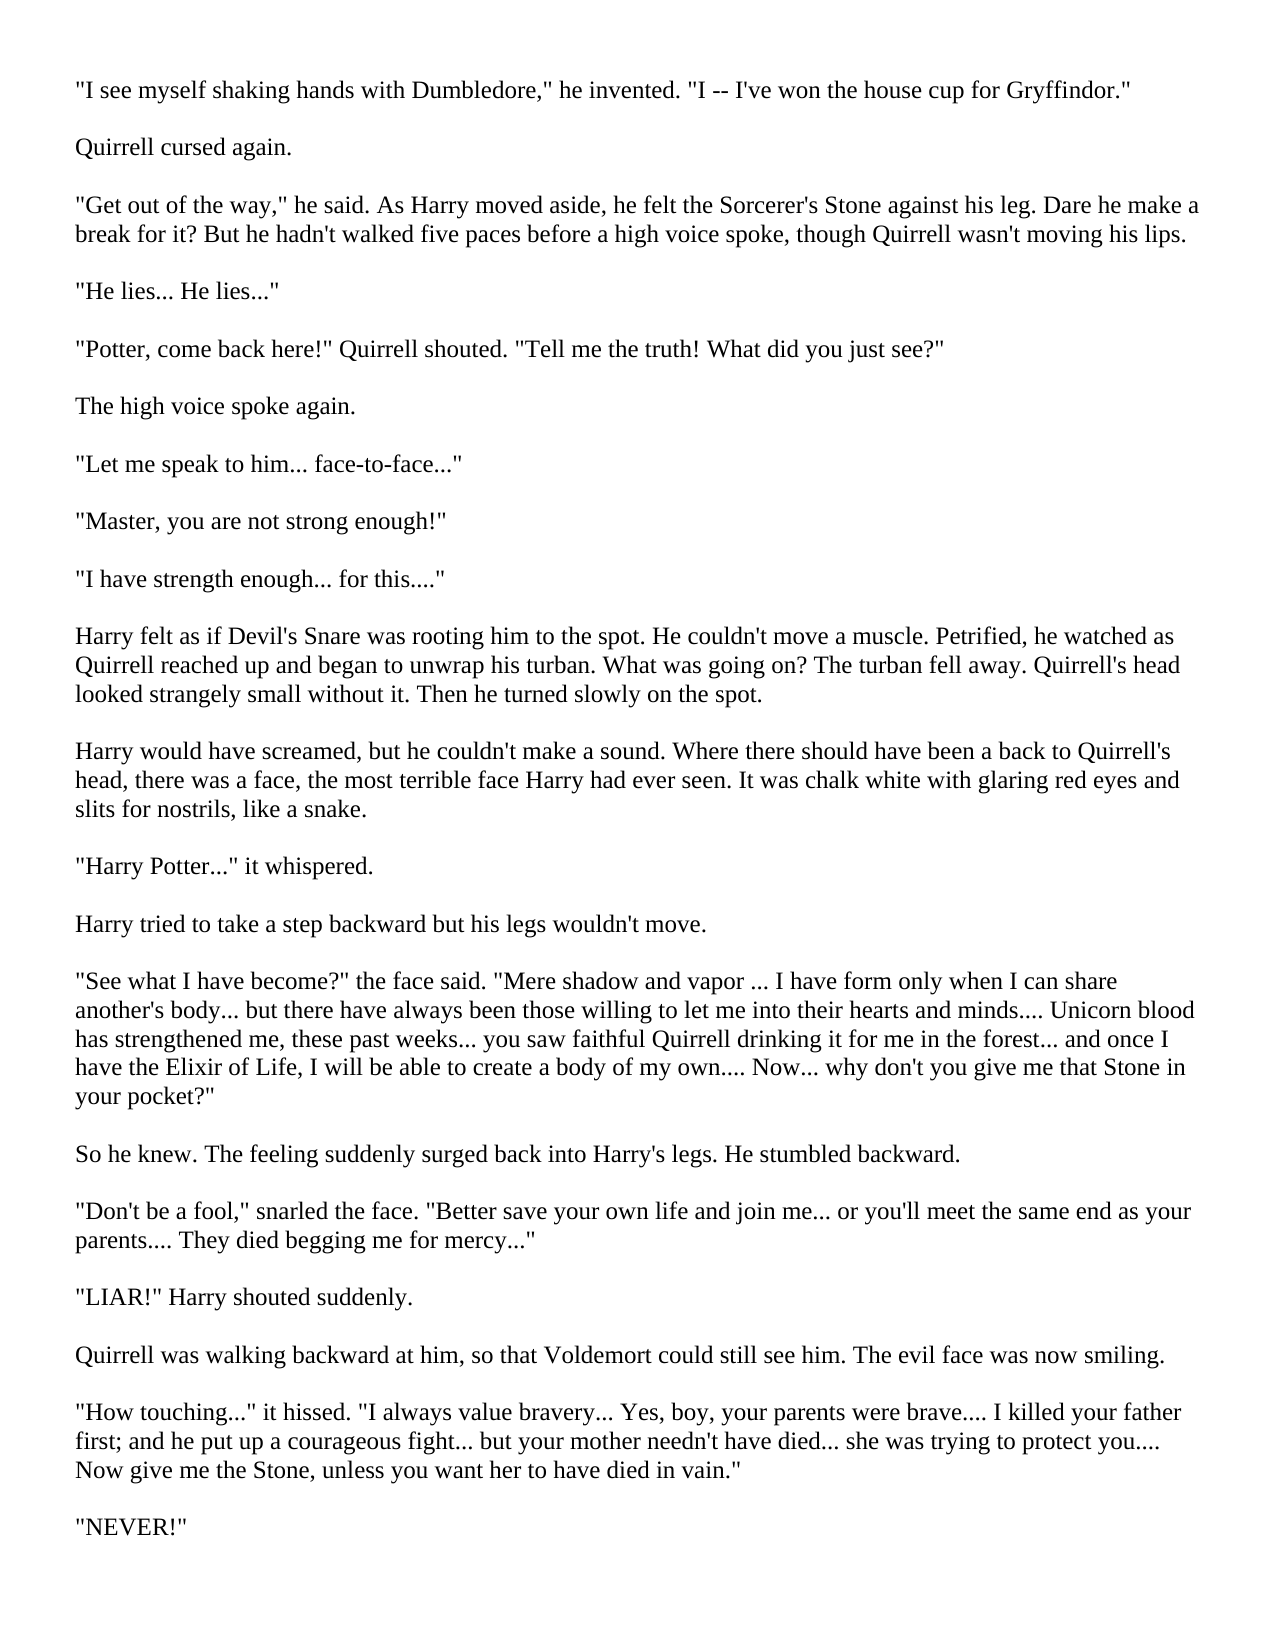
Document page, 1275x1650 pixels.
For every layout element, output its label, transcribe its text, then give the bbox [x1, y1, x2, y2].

text "He lies... He lies..." [75, 276, 1200, 305]
text "LIAR!" Harry shouted suddenly. [75, 1282, 1200, 1311]
text Harry would have screamed, but he couldn't make a sound. Where there should have been a back to Quirrell's head, there was a face, the most terrible face Harry had ever seen. It was chalk white with glaring red eyes and slits for nostrils, like a snake. [75, 736, 1200, 822]
text Quirrell was walking backward at him, so that Voldemort could still see him. The evil face was now smiling. [75, 1340, 1200, 1369]
text "Potter, come back here!" Quirrell shouted. "Tell me the truth! What did you just see?" [75, 334, 1200, 362]
text The high voice spoke again. [75, 391, 1200, 420]
text "Let me speak to him... face-to-face..." [75, 449, 1200, 477]
text "How touching..." it hissed. "I always value bravery... Yes, boy, your parents were brave.... I killed your father first; and he put up a courageous fight... but your mother needn't have died... she was trying to protect you.... Now give me the Stone, unless you want her to have died in vain." [75, 1397, 1200, 1484]
text "I see myself shaking hands with Dumbledore," he invented. "I -- I've won the house cup for Gryffindor." [75, 75, 1200, 104]
text Harry tried to take a step backward but his legs wouldn't move. [75, 909, 1200, 937]
text "See what I have become?" the face said. "Mere shadow and vapor ... I have form only when I can share another's body... but there have always been those willing to let me into their hearts and minds.... Unicorn blood has strengthened me, these past weeks... you saw faithful Quirrell drinking it for me in the forest... and once I have the Elixir of Life, I will be able to create a body of my own.... Now... why don't you give me that Stone in your pocket?" [75, 966, 1200, 1110]
text So he knew. The feeling suddenly surged back into Harry's legs. He stumbled backward. [75, 1139, 1200, 1167]
text "Don't be a fool," snarled the face. "Better save your own life and join me... or you'll meet the same end as your parents.... They died begging me for mercy..." [75, 1196, 1200, 1254]
text Harry felt as if Devil's Snare was rooting him to the spot. He couldn't move a muscle. Petrified, he watched as Quirrell reached up and began to unwrap his turban. What was going on? The turban fell away. Quirrell's head looked strangely small without it. Then he turned slowly on the spot. [75, 621, 1200, 707]
text "I have strength enough... for this...." [75, 564, 1200, 592]
text Quirrell cursed again. [75, 132, 1200, 161]
text "Get out of the way," he said. As Harry moved aside, he felt the Sorcerer's Stone against his leg. Dare he make a break for it? But he hadn't walked five paces before a high voice spoke, though Quirrell wasn't moving his lips. [75, 190, 1200, 247]
text "NEVER!" [75, 1512, 1200, 1541]
text "Master, you are not strong enough!" [75, 506, 1200, 535]
text "Harry Potter..." it whispered. [75, 851, 1200, 880]
